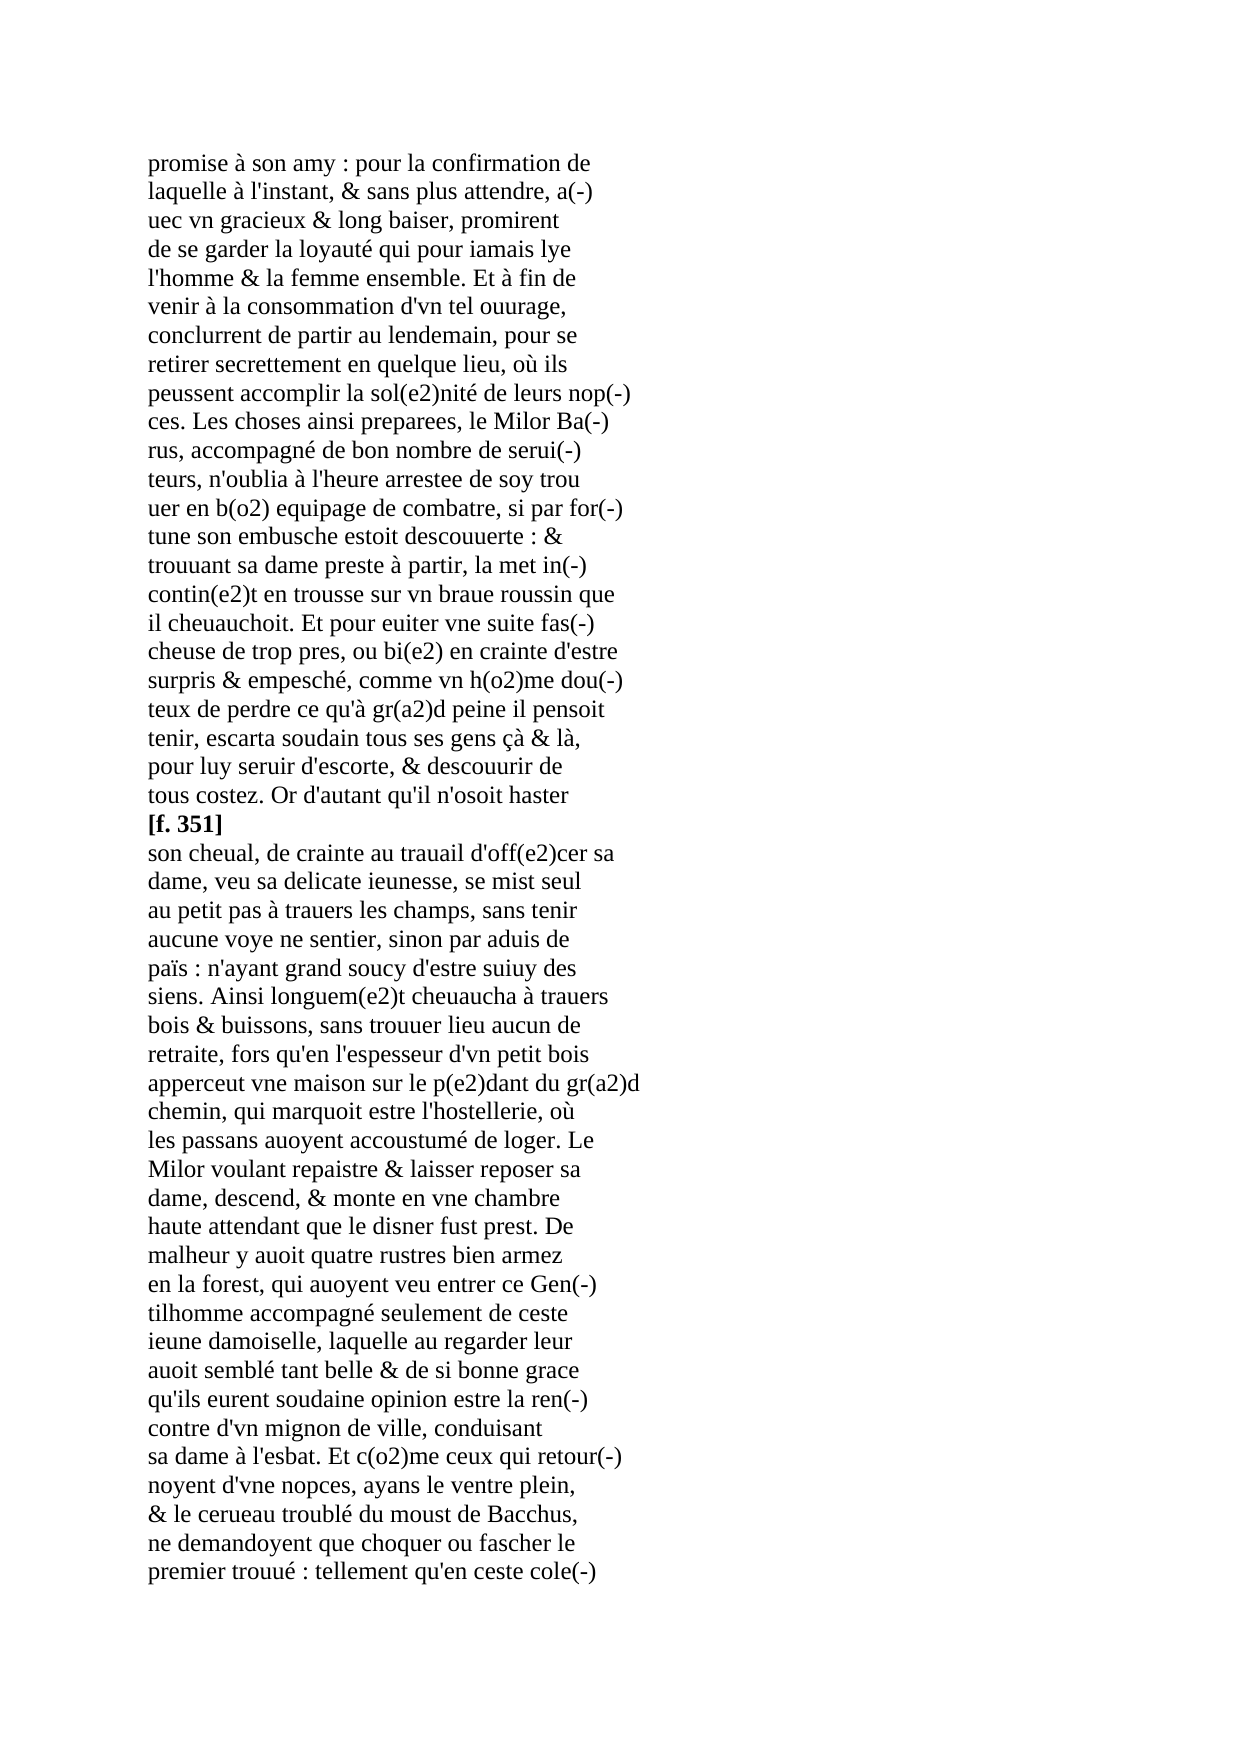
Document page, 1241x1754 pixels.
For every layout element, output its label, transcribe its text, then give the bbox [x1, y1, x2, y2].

text promise à son amy : pour la confirmation de laquelle à l'instant, & sans plus attendre, a(-) uec vn gracieux & long baiser, promirent de se garder la loyauté qui pour iamais lye l'homme & la femme ensemble. Et à fin de venir à la consommation d'vn tel ouurage, conclurrent de partir au lendemain, pour se retirer secrettement en quelque lieu, où ils peussent accomplir la sol(e2)nité de leurs nop(-) ces. Les choses ainsi preparees, le Milor Ba(-) rus, accompagné de bon nombre de serui(-) teurs, n'oublia à l'heure arrestee de soy trou uer en b(o2) equipage de combatre, si par for(-) tune son embusche estoit descouuerte : & trouuant sa dame preste à partir, la met in(-) contin(e2)t en trousse sur vn braue roussin que il cheuauchoit. Et pour euiter vne suite fas(-) cheuse de trop pres, ou bi(e2) en crainte d'estre surpris & empesché, comme vn h(o2)me dou(-) teux de perdre ce qu'à gr(a2)d peine il pensoit tenir, escarta soudain tous ses gens çà & là, pour luy seruir d'escorte, & descouurir de tous costez. Or d'autant qu'il n'osoit haster [f. 351] son cheual, de crainte au trauail d'off(e2)cer sa dame, veu sa delicate ieunesse, se mist seul au petit pas à trauers les champs, sans tenir aucune voye ne sentier, sinon par aduis de païs : n'ayant grand soucy d'estre suiuy des siens. Ainsi longuem(e2)t cheuaucha à trauers bois & buissons, sans trouuer lieu aucun de retraite, fors qu'en l'espesseur d'vn petit bois apperceut vne maison sur le p(e2)dant du gr(a2)d chemin, qui marquoit estre l'hostellerie, où les passans auoyent accoustumé de loger. Le Milor voulant repaistre & laisser reposer sa dame, descend, & monte en vne chambre haute attendant que le disner fust prest. De malheur y auoit quatre rustres bien armez en la forest, qui auoyent veu entrer ce Gen(-) tilhomme accompagné seulement de ceste ieune damoiselle, laquelle au regarder leur auoit semblé tant belle & de si bonne grace qu'ils eurent soudaine opinion estre la ren(-) contre d'vn mignon de ville, conduisant sa dame à l'esbat. Et c(o2)me ceux qui retour(-) noyent d'vne nopces, ayans le ventre plein, & le cerueau troublé du moust de Bacchus, ne demandoyent que choquer ou fascher le premier trouué : tellement qu'en ceste cole(-) [148, 148, 1093, 1585]
